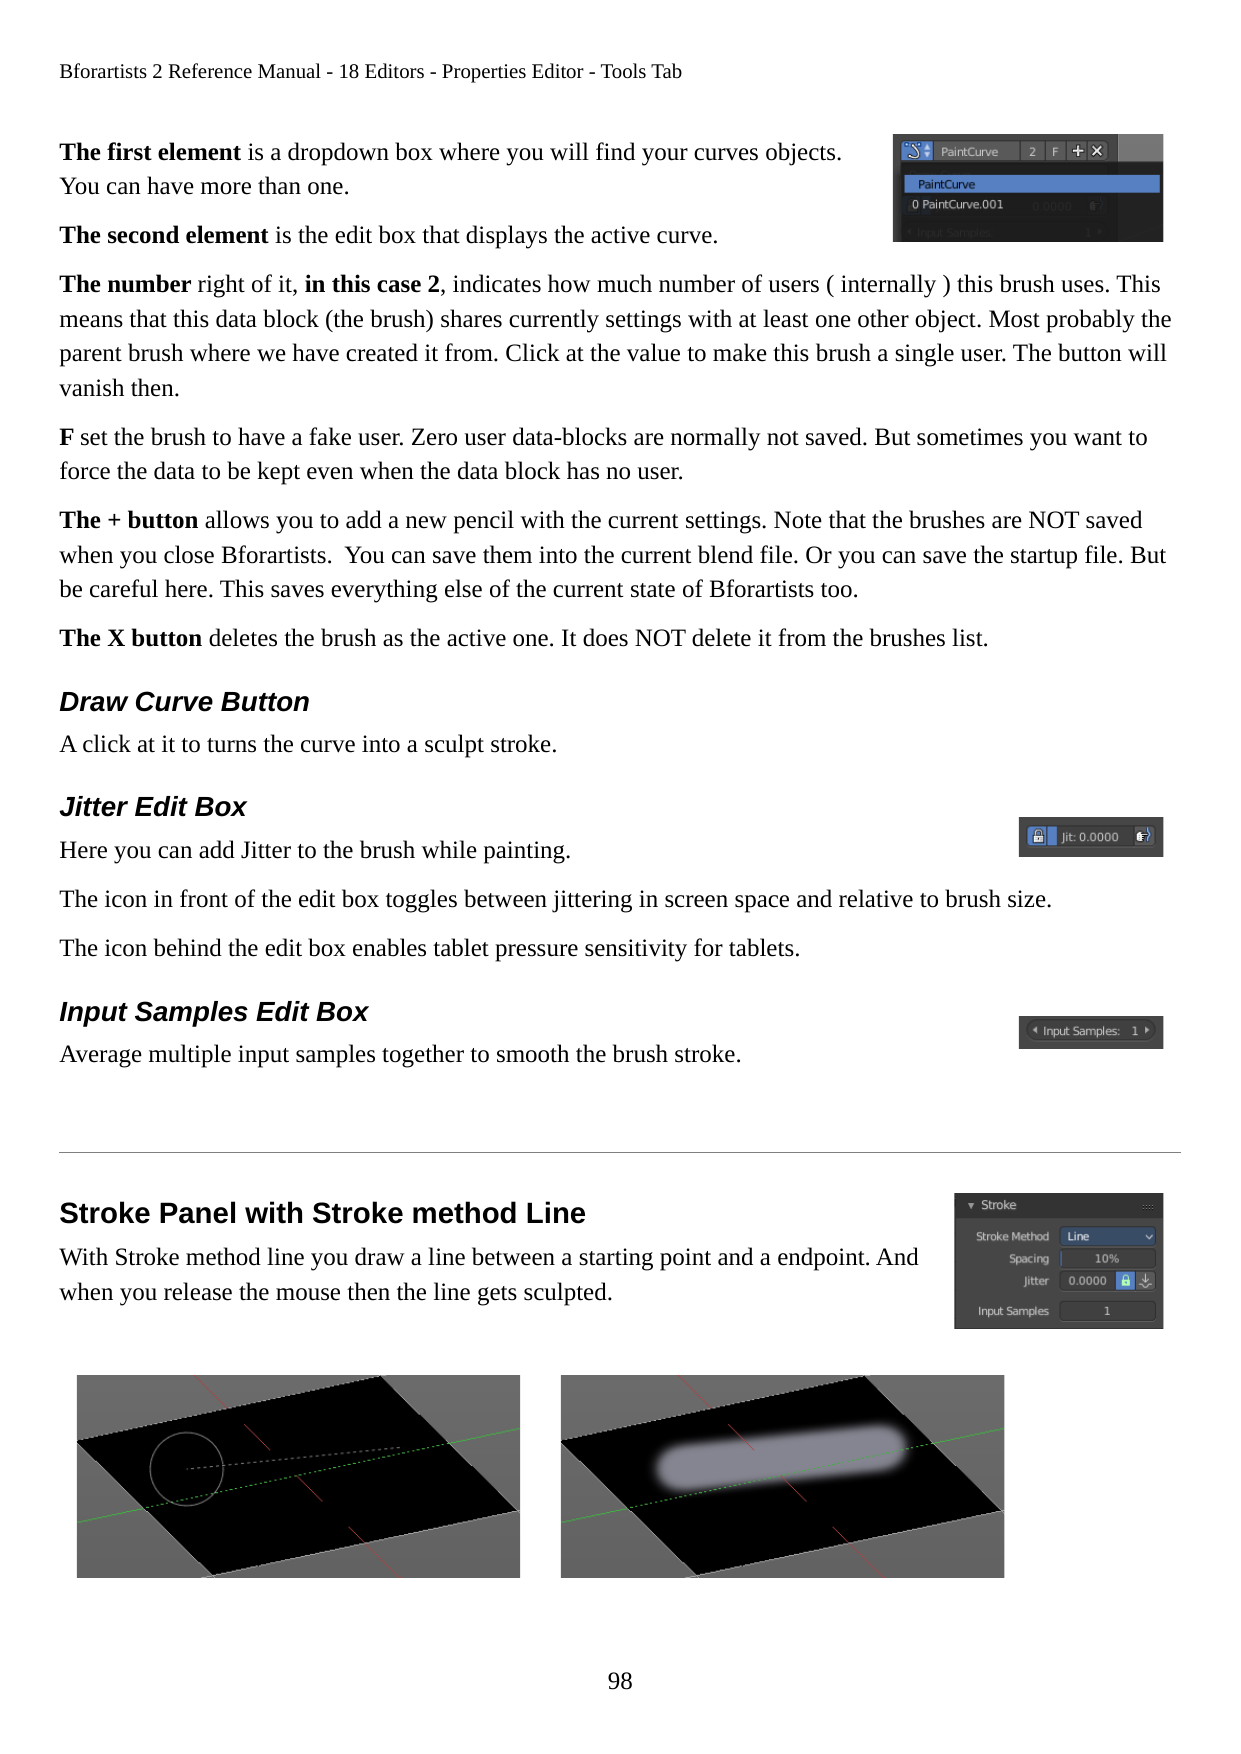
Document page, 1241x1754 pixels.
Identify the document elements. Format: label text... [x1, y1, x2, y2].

text The second element is the edit box that displays the active curve. [59, 220, 1181, 249]
picture [1018, 817, 1164, 857]
picture [1018, 1016, 1164, 1049]
text The number right of it, in this case 2, indicates how much number of users ( internally ) this brush uses. This means that this data block (the brush) shares currently settings with at least one other object. Most probably the parent brush where we have created it from. Click at the value to make this brush a single user. The button will vanish then. [59, 269, 1181, 401]
picture [892, 134, 1164, 242]
text The icon behind the edit box enables tablet pressure sensitivity for tablets. [59, 933, 1181, 962]
text F set the brush to have a fake user. Zero user data-blocks are normally not saved. But sometimes you want to force the data to be kept even when the data block has no user. [59, 422, 1181, 485]
picture [954, 1193, 1164, 1329]
text Here you can add Jitter to the brush while painting. [59, 835, 1181, 864]
text A click at it to turns the curve into a sculpt stroke. [59, 729, 1181, 758]
subtitle Stroke Panel with Stroke method Line [59, 1196, 954, 1230]
text The first element is a dropdown box where you will find your curves objects. You can have more than one. [59, 137, 892, 200]
text Average multiple input samples together to smooth the brush stroke. [59, 1039, 1181, 1068]
picture [76, 1375, 521, 1578]
subtitle Draw Curve Button [59, 685, 1181, 717]
picture [560, 1375, 1005, 1578]
text The + button allows you to add a new pencil with the current settings. Note that the brushes are NOT saved when you close Bforartists. You can save them into the current blend file. Or you can save the startup file. But be careful here. This saves everything else of the current state of Bforartists too. [59, 505, 1181, 603]
text With Stroke method line you draw a line between a starting point and a endpoint. And when you release the mouse then the line gets sculpted. [59, 1242, 954, 1306]
text The icon in front of the edit box toggles between jittering in screen space and relative to brush size. [59, 884, 1181, 913]
subtitle Jitter Edit Box [59, 791, 1181, 823]
text The X button deletes the brush as the active one. It does NOT delete it from the brushes list. [59, 623, 1181, 652]
subtitle Input Samples Edit Box [59, 995, 1181, 1027]
